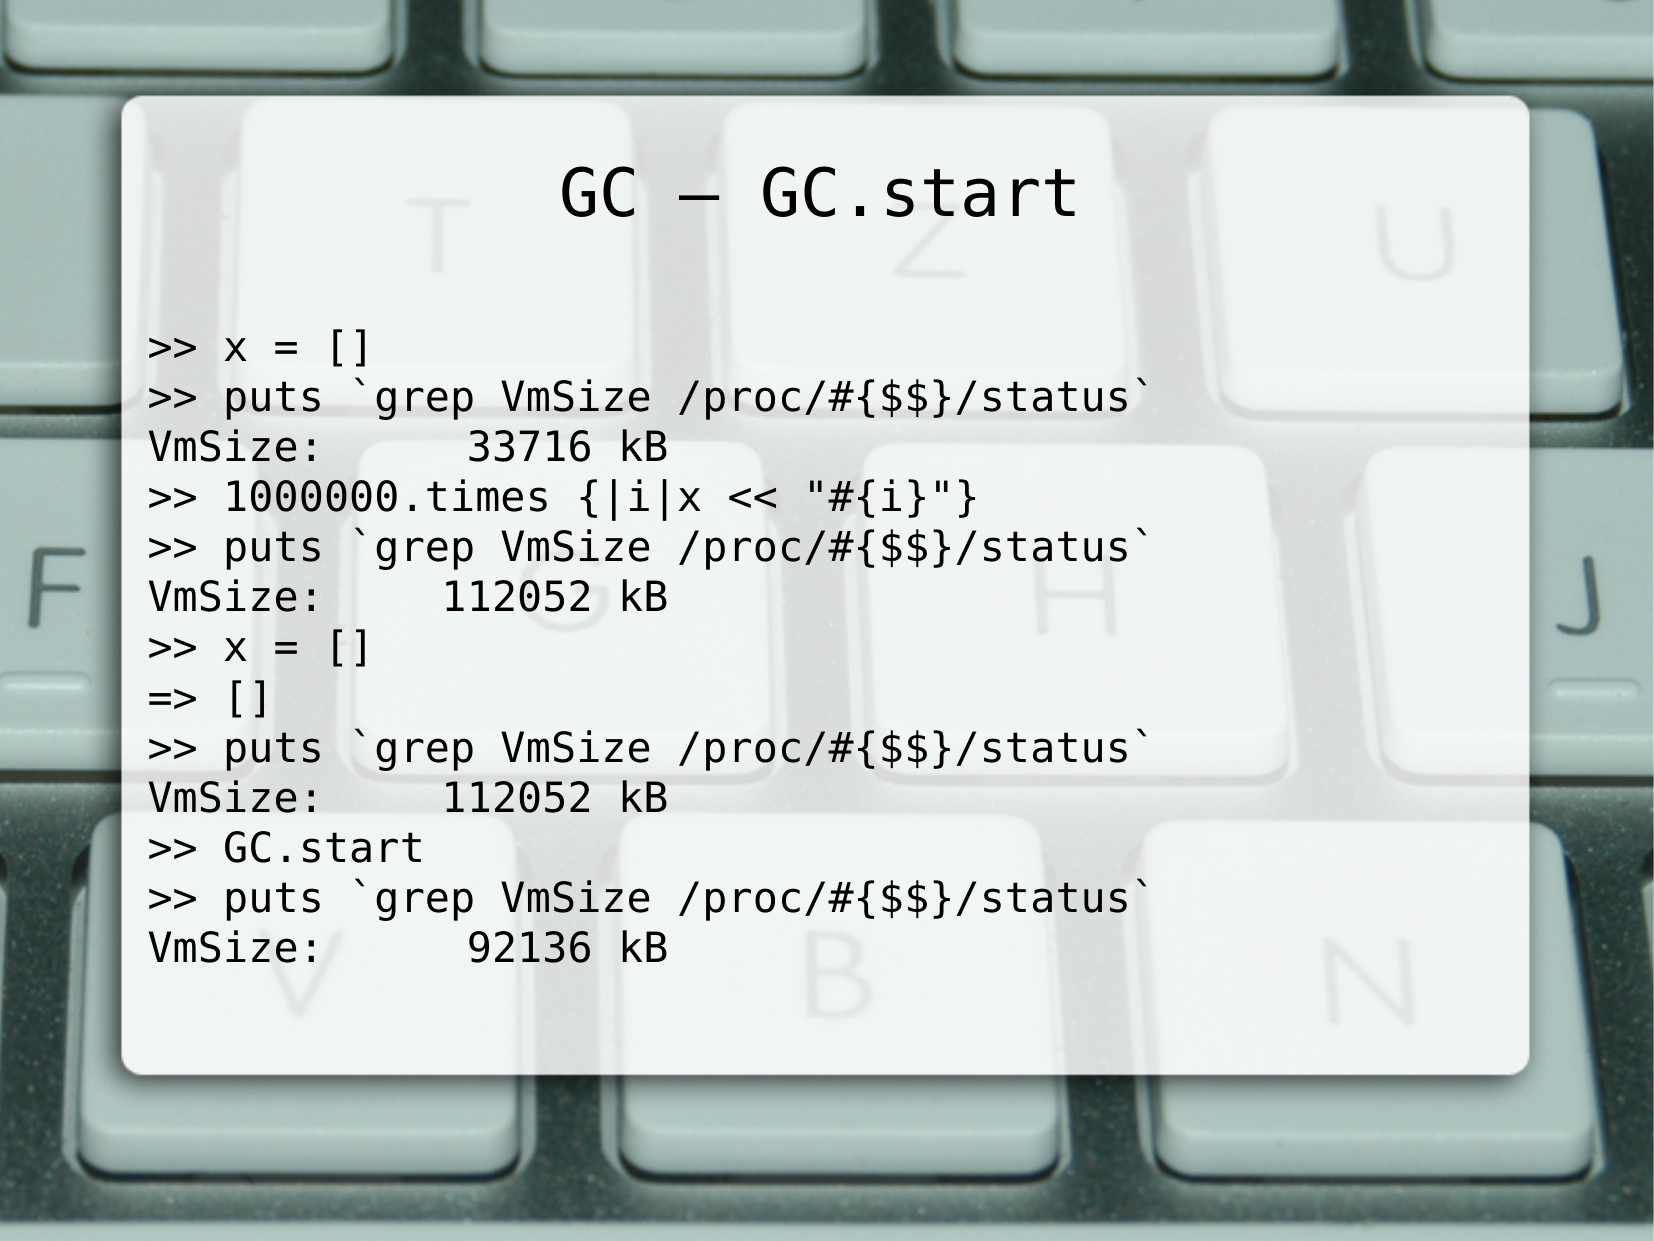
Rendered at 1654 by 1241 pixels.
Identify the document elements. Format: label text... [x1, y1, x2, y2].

list >> x = [] >> puts `grep VmSize /proc/#{$$}/status` VmSize: 33716 kB >> 1000000.times {|i|x << "#{i}"} >> puts `grep VmSize /proc/#{$$}/status` VmSize: 112052 kB >> x = [] => [] >> puts `grep VmSize /proc/#{$$}/status` VmSize: 112052 kB >> GC.start >> puts `grep VmSize /proc/#{$$}/status` VmSize: 92136 kB [147, 315, 1506, 1066]
title GC – GC.start [135, 117, 1506, 271]
picture [0, 0, 1654, 1241]
